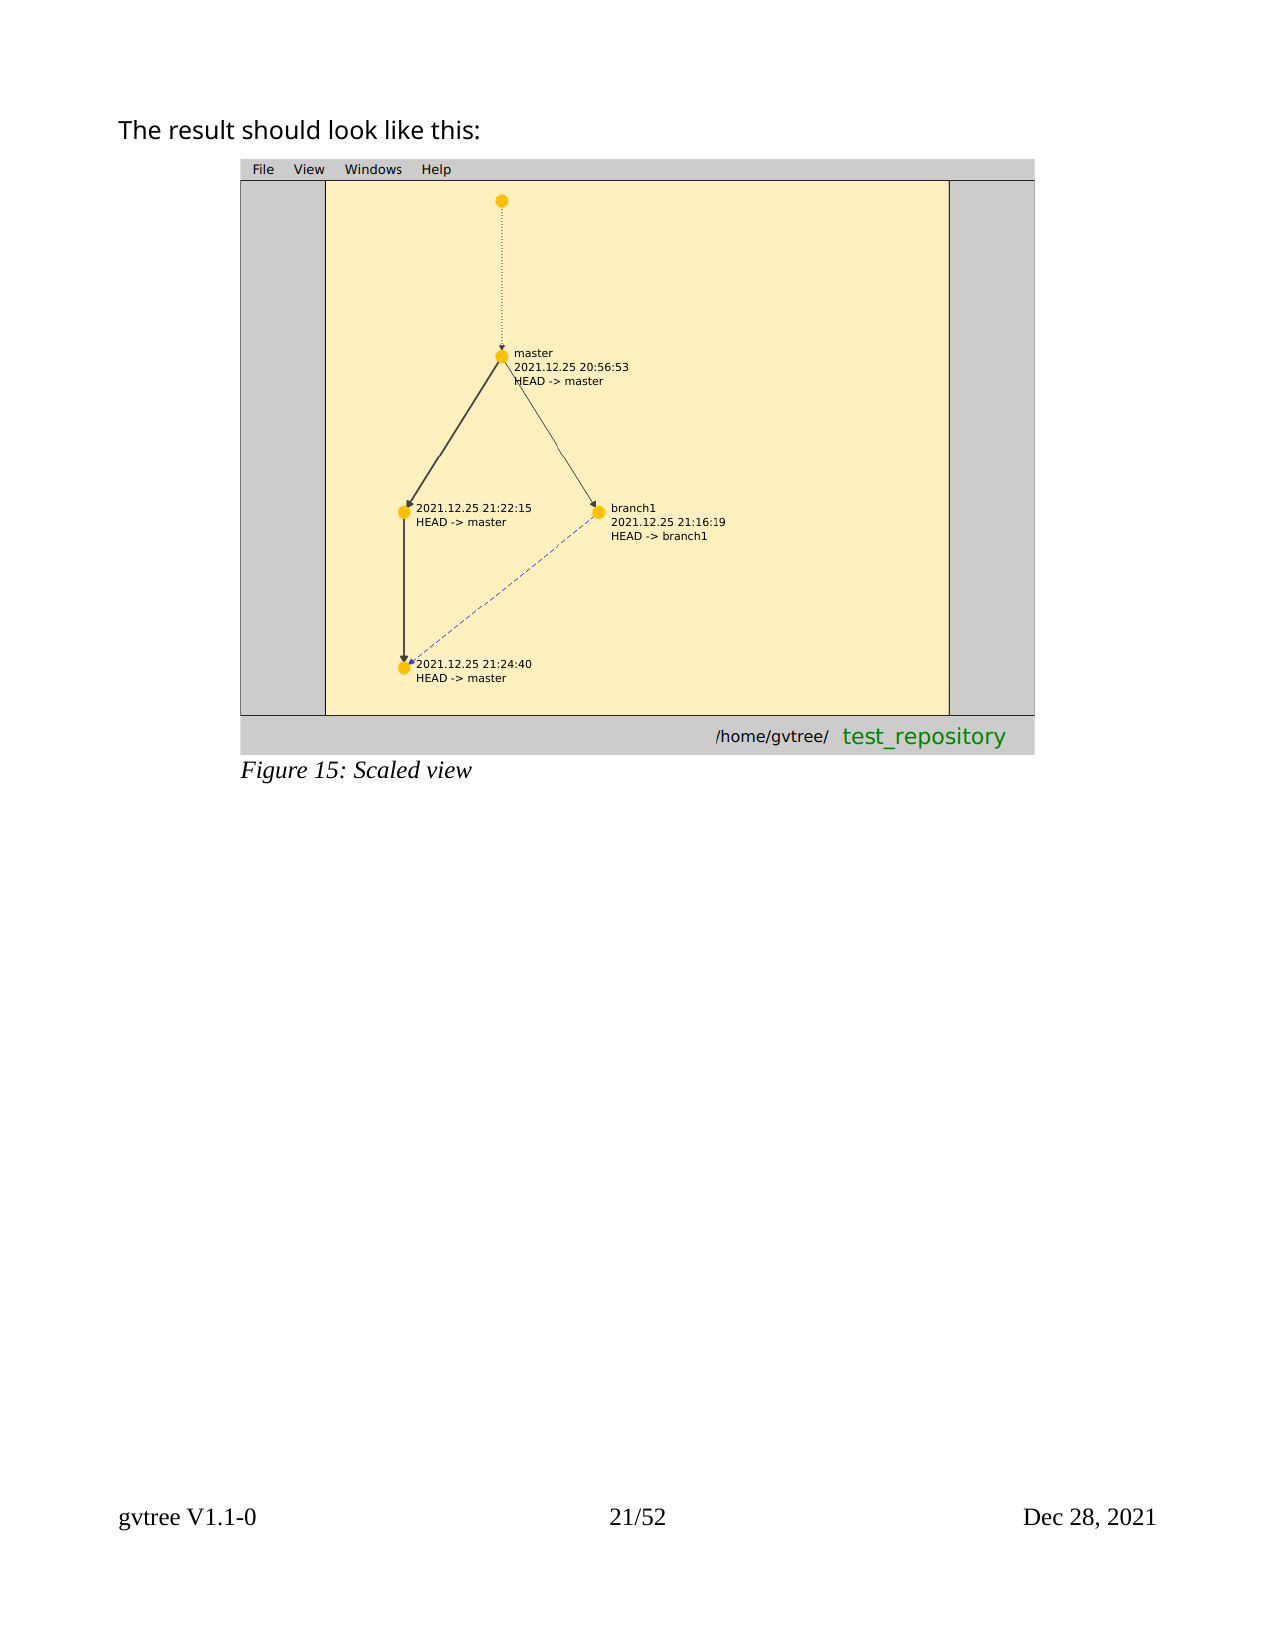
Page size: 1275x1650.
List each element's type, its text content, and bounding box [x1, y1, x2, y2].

text Figure 15: Scaled view [240, 755, 1035, 784]
text The result should look like this: [118, 118, 1157, 144]
picture [240, 159, 1035, 755]
